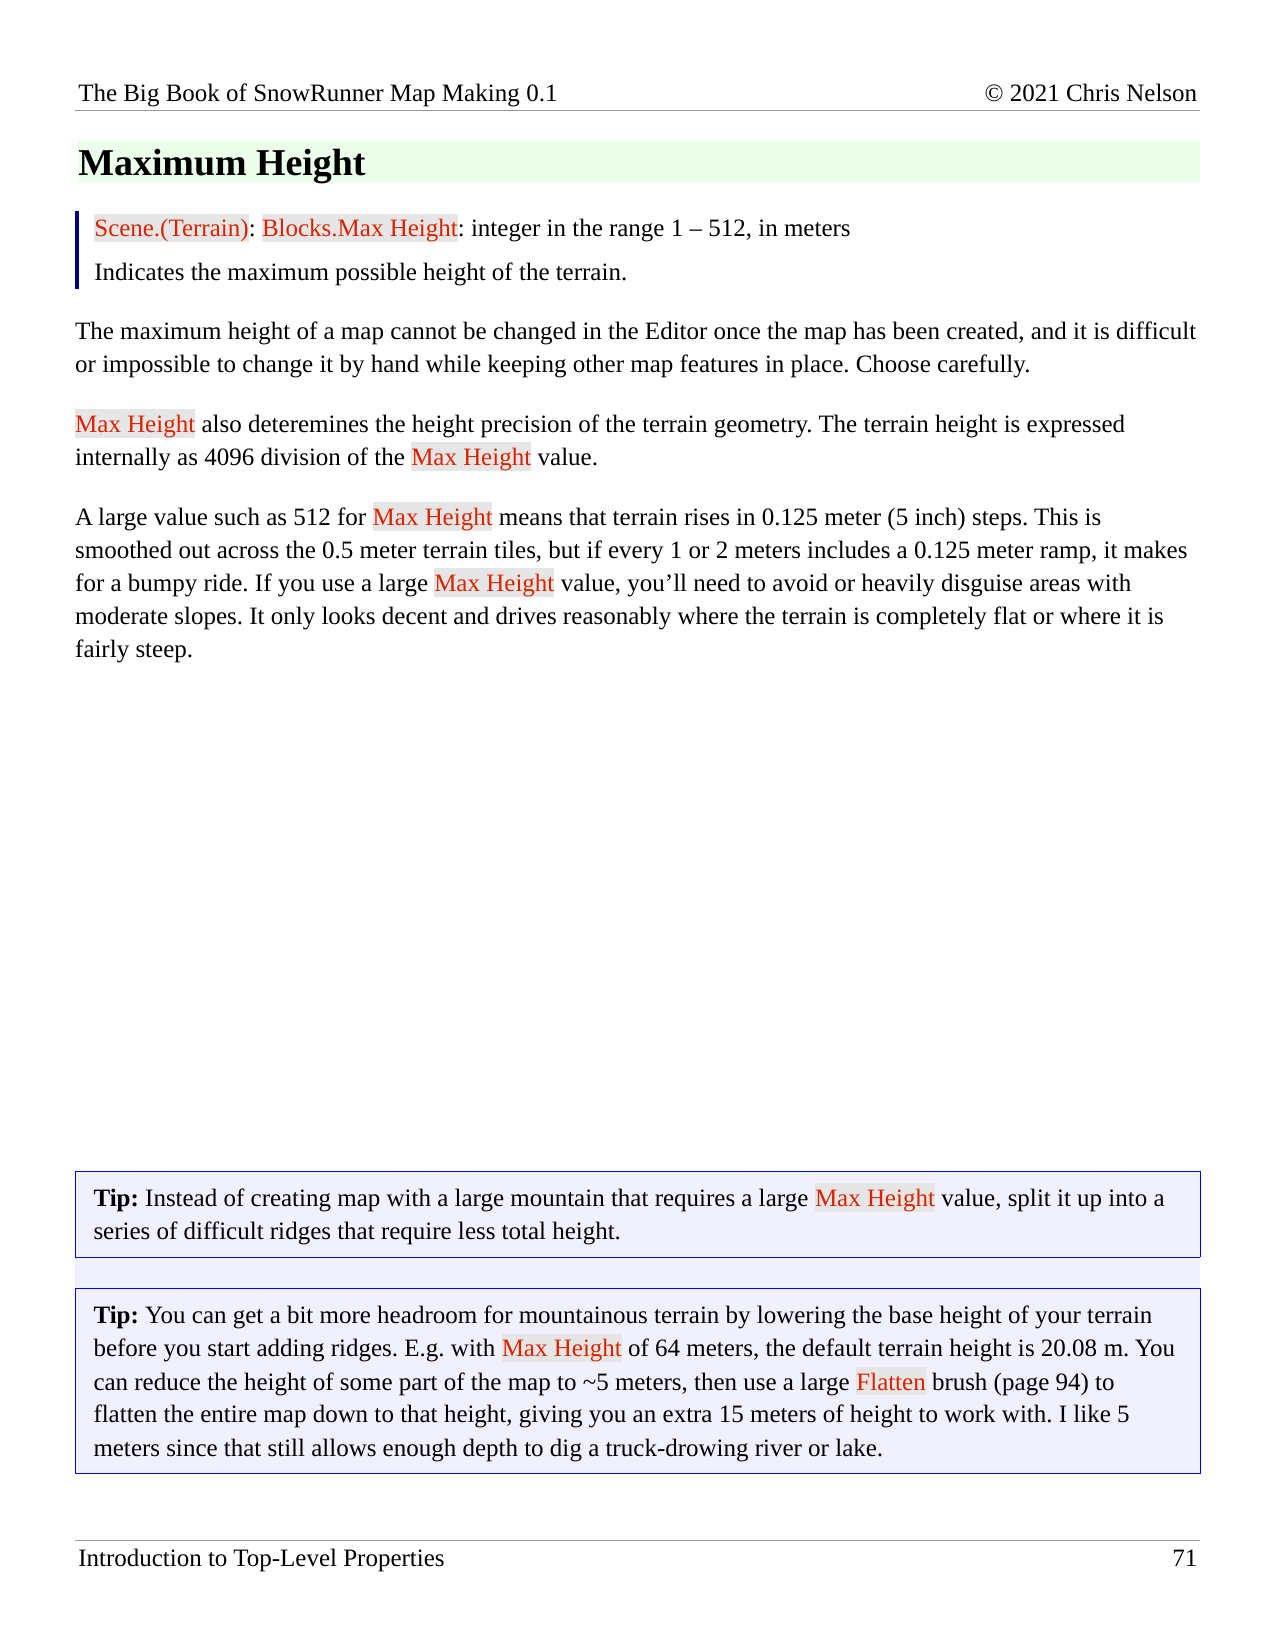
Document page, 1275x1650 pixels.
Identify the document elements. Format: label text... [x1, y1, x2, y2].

text Scene.(Terrain): Blocks.Max Height: integer in the range 1 – 512, in meters [79, 211, 1200, 242]
text A large value such as 512 for Max Height means that terrain rises in 0.125 meter (5 inch) steps. This is smoothed out across the 0.5 meter terrain tiles, but if every 1 or 2 meters includes a 0.125 meter ramp, it makes for a bumpy ride. If you use a large Max Height value, you’ll need to avoid or heavily disguise areas with moderate slopes. It only looks decent and drives reasonably where the terrain is completely flat or where it is fairly steep. [75, 502, 1200, 663]
text The maximum height of a map cannot be changed in the Editor once the map has been created, and it is difficult or impossible to change it by hand while keeping other map features in place. Choose carefully. [75, 316, 1200, 378]
text Max Height also deteremines the height precision of the terrain geometry. The terrain height is expressed internally as 4096 division of the Max Height value. [75, 409, 1200, 471]
text Indicates the maximum possible height of the terrain. [79, 254, 1200, 289]
list You can get a bit more headroom for mountainous terrain by lowering the base height of your terrain before you start adding ridges. E.g. with Max Height of 64 meters, the default terrain height is 20.08 m. You can reduce the height of some part of the map to ~5 meters, then use a large Flatten brush (page 94) to flatten the entire map down to that height, giving you an extra 15 meters of height to work with. I like 5 meters since that still allows enough depth to dig a truck-drowing river or lake. [76, 1289, 1200, 1473]
list Instead of creating map with a large mountain that requires a large Max Height value, split it up into a series of difficult ridges that require less total height. [76, 1172, 1200, 1257]
subtitle Maximum Height [78, 140, 1200, 183]
